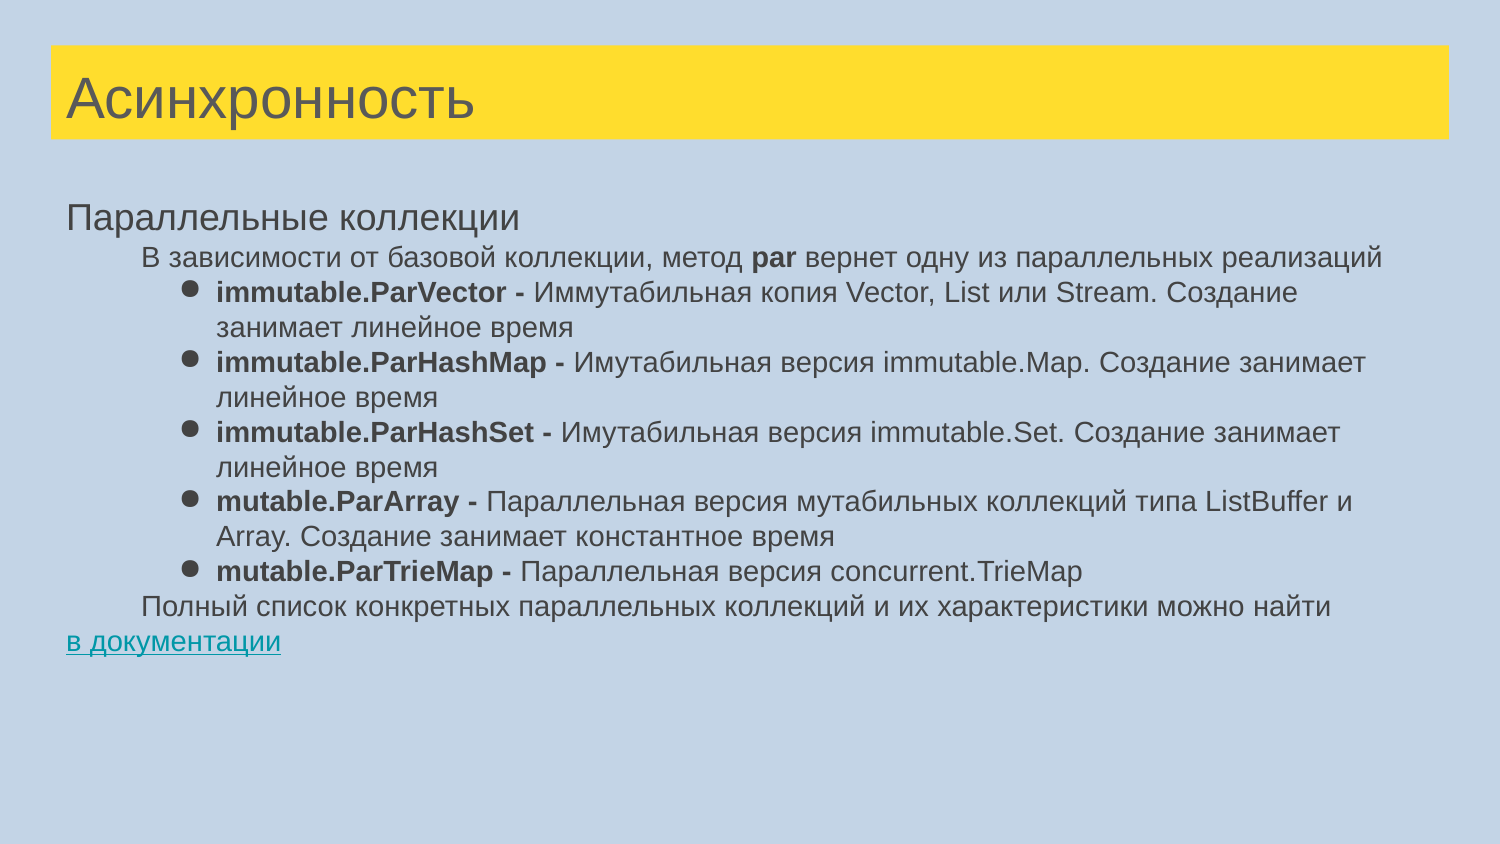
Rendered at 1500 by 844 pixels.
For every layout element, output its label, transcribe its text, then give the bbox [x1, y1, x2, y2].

title Асинхронность [51, 45, 1449, 140]
text_box Параллельные коллекции В зависимости от базовой коллекции, метод par вернет одну из параллельных реализаций immutable.ParVector - Иммутабильная копия Vector, List или Stream. Создание занимает линейное время immutable.ParHashMap - Имутабильная версия immutable.Map. Создание занимает линейное время immutable.ParHashSet - Имутабильная версия immutable.Set. Создание занимает линейное время mutable.ParArray - Параллельная версия мутабильных коллeкций типа ListBuffer и Array. Создание занимает константное время mutable.ParTrieMap - Параллельная версия concurrent.TrieMap Полный список конкретных параллельных коллекций и их характеристики можно найти в документации [51, 178, 1449, 759]
